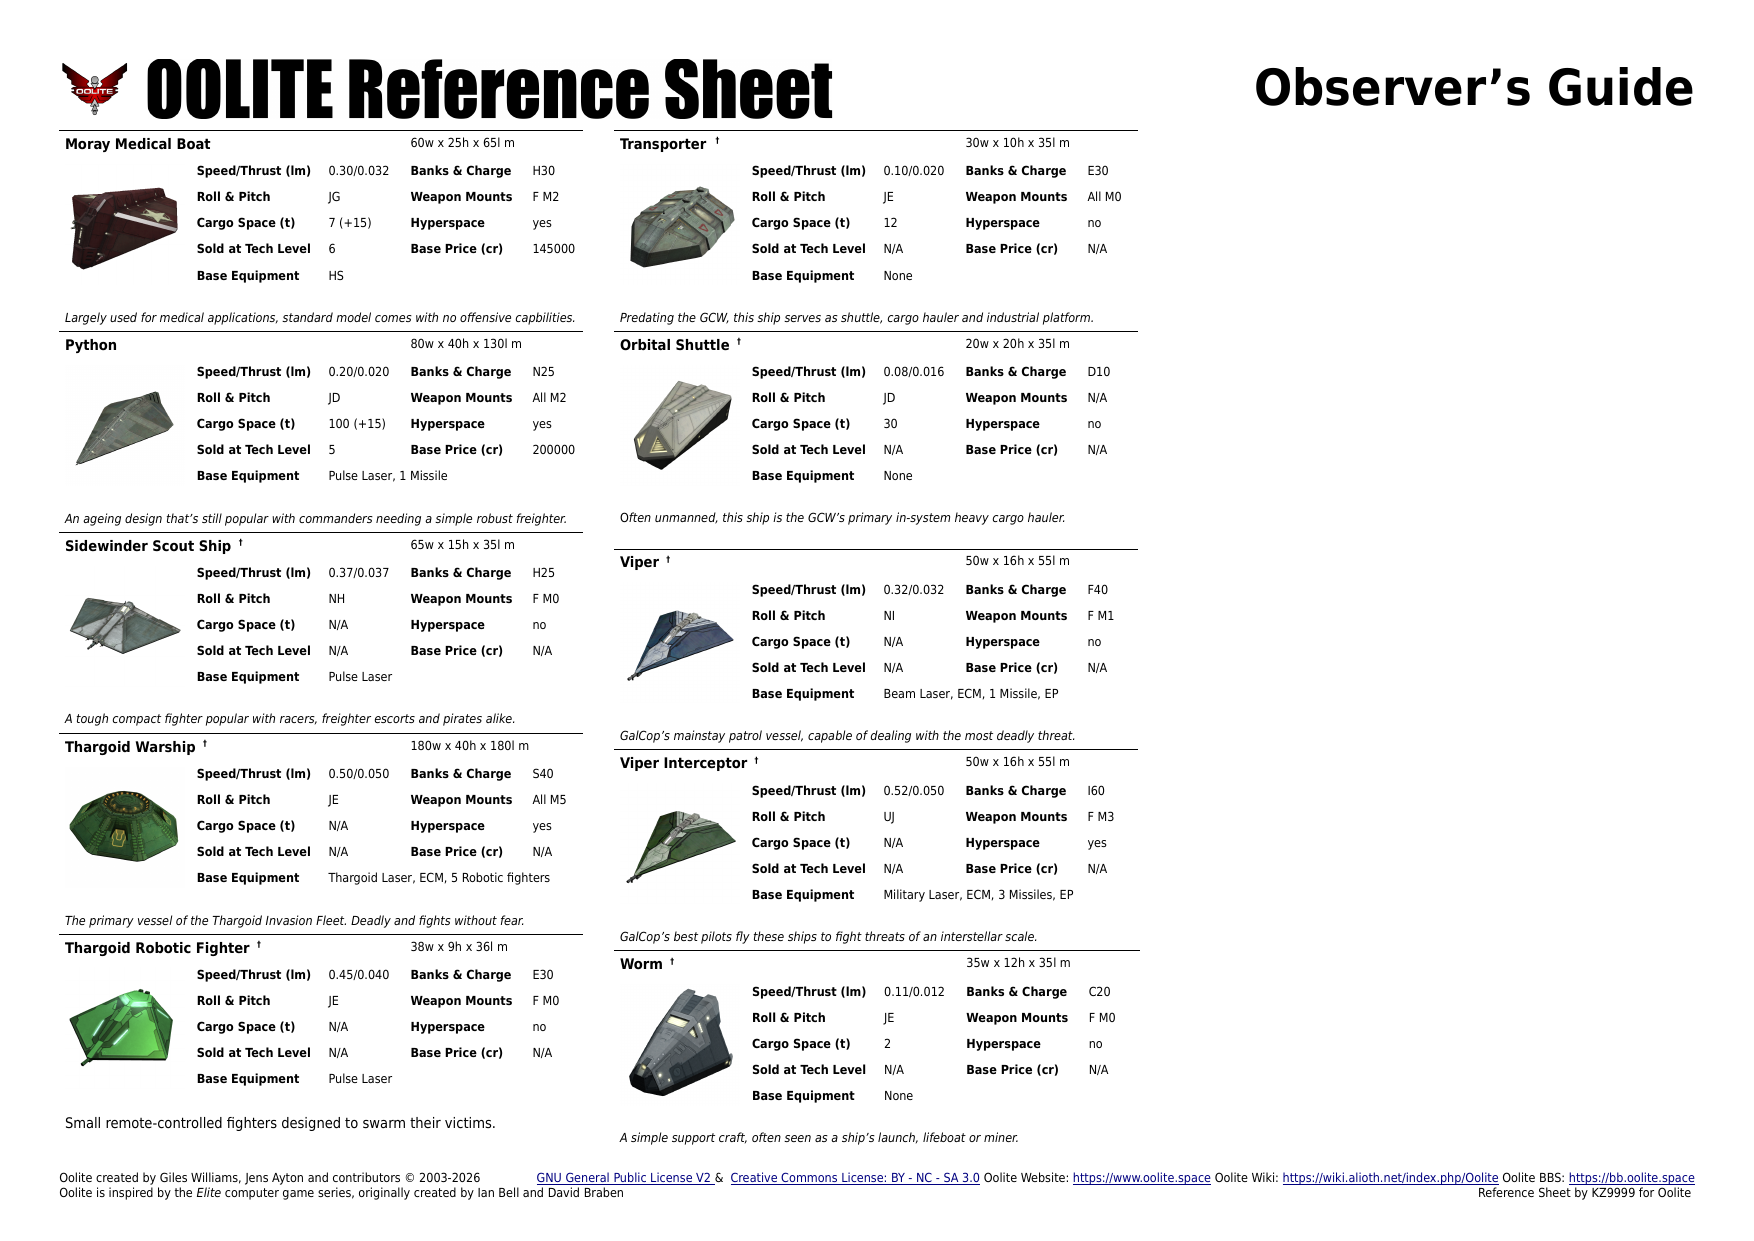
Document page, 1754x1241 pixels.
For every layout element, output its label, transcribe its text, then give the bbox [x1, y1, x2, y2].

table_cell N/A [323, 813, 404, 839]
table_cell 0.52/0.050 [878, 778, 959, 804]
table_cell All M5 [526, 787, 583, 813]
table_cell C20 [1083, 979, 1140, 1005]
table_cell Speed/Thrust (lm) [746, 159, 877, 184]
table_cell yes [526, 411, 583, 437]
table_cell 0.11/0.012 [878, 979, 961, 1005]
table_cell E30 [526, 962, 583, 988]
table_cell Base Equipment [191, 1066, 322, 1109]
table_cell Sold at Tech Level [746, 655, 877, 681]
table_cell JD [878, 385, 959, 411]
table_cell JE [323, 787, 404, 813]
picture [619, 984, 741, 1106]
table_cell NH [323, 586, 404, 612]
table_cell Cargo Space (t) [191, 411, 322, 437]
table_header 35w x 12h x 35l m [961, 951, 1140, 979]
picture [64, 767, 186, 888]
table_cell Weapon Mounts [405, 586, 526, 612]
table_cell Sold at Tech Level [191, 237, 322, 263]
table_cell [614, 979, 746, 984]
table_cell N/A [1081, 856, 1138, 882]
table_cell F M0 [526, 988, 583, 1014]
table_cell Sold at Tech Level [191, 839, 322, 865]
table_cell Speed/Thrust (lm) [191, 560, 322, 586]
table_cell Predating the GCW, this ship serves as shuttle, cargo hauler and industrial platform. [614, 305, 1138, 331]
table_cell Thargoid Laser, ECM, 5 Robotic fighters [323, 865, 583, 908]
table_cell 7 (+15) [323, 211, 404, 237]
table_cell JD [323, 385, 404, 411]
table_cell Roll & Pitch [746, 1005, 878, 1031]
table_cell Banks & Charge [405, 560, 526, 586]
table_cell N/A [526, 639, 583, 664]
table_cell Pulse Laser, 1 Missile [323, 464, 583, 506]
table_cell Base Price (cr) [405, 237, 526, 263]
table_cell Cargo Space (t) [191, 613, 322, 638]
table_cell [614, 778, 746, 924]
table_cell N/A [323, 1014, 404, 1040]
table_cell Base Equipment [746, 263, 877, 305]
table_cell Cargo Space (t) [191, 211, 322, 237]
table_cell Largely used for medical applications, standard model comes with no offensive capbilities. [59, 305, 583, 331]
table_header Thargoid Warship † [59, 734, 404, 761]
table_cell yes [526, 211, 583, 237]
table_cell N/A [323, 639, 404, 664]
table_cell Banks & Charge [960, 577, 1081, 603]
table_cell All M0 [1081, 185, 1138, 211]
table_cell Speed/Thrust (lm) [191, 761, 322, 787]
table_cell Hyperspace [960, 411, 1081, 437]
table_cell N/A [526, 1040, 583, 1066]
table_cell Beam Laser, ECM, 1 Missile, EP [878, 681, 1138, 723]
table_cell [614, 159, 746, 284]
table_header Worm † [614, 951, 961, 979]
table_cell yes [526, 813, 583, 839]
table_cell JE [878, 185, 959, 211]
table_cell 0.30/0.032 [323, 159, 404, 184]
table_cell Base Price (cr) [405, 438, 526, 463]
table_cell Hyperspace [405, 411, 526, 437]
table_cell no [526, 1014, 583, 1040]
table_cell None [878, 1083, 1140, 1126]
table_cell I60 [1081, 778, 1138, 804]
table_cell Base Equipment [191, 464, 322, 506]
table_cell Cargo Space (t) [191, 1014, 322, 1040]
table_cell Weapon Mounts [405, 988, 526, 1014]
table_cell [59, 761, 191, 908]
table_cell Hyperspace [960, 830, 1081, 856]
picture [64, 566, 186, 687]
table_cell Hyperspace [961, 1031, 1083, 1057]
table_cell Speed/Thrust (lm) [746, 577, 877, 603]
table_cell Banks & Charge [961, 979, 1083, 1005]
table_cell Cargo Space (t) [191, 813, 322, 839]
table_cell [614, 285, 746, 305]
table_header Moray Medical Boat [59, 131, 404, 158]
table_cell Sold at Tech Level [746, 237, 877, 263]
table_cell Hyperspace [960, 211, 1081, 237]
table_cell 30 [878, 411, 959, 437]
table_cell N/A [878, 237, 959, 263]
table_cell Sold at Tech Level [746, 438, 877, 463]
table_cell Hyperspace [960, 629, 1081, 655]
table_cell N/A [1081, 385, 1138, 411]
table_cell no [1083, 1031, 1140, 1057]
table_cell Base Equipment [191, 665, 322, 707]
table_header Viper Interceptor † [614, 750, 959, 778]
table_cell Speed/Thrust (lm) [191, 962, 322, 988]
table_cell Roll & Pitch [191, 586, 322, 612]
table_cell Banks & Charge [960, 778, 1081, 804]
table_cell HS [323, 263, 583, 305]
picture [61, 56, 128, 122]
table_cell Hyperspace [405, 813, 526, 839]
table_cell [59, 1089, 191, 1109]
table_cell [1169, 130, 1695, 146]
table_cell Cargo Space (t) [746, 411, 877, 437]
table_cell A simple support craft, often seen as a ship’s launch, lifeboat or miner. [614, 1126, 1140, 1152]
table_cell 100 (+15) [323, 411, 404, 437]
table_cell N/A [878, 629, 959, 655]
table_cell [59, 159, 191, 284]
picture [619, 582, 740, 703]
table_cell Often unmanned, this ship is the GCW’s primary in-system heavy cargo hauler. [614, 505, 1138, 531]
table_cell Roll & Pitch [191, 787, 322, 813]
table_cell None [878, 263, 1138, 305]
table_cell D10 [1081, 359, 1138, 385]
table_cell [59, 285, 191, 305]
table_cell Roll & Pitch [746, 603, 877, 629]
table_cell Base Price (cr) [960, 856, 1081, 882]
table_cell Weapon Mounts [405, 185, 526, 211]
table_cell [59, 359, 191, 506]
table_cell S40 [526, 761, 583, 787]
table_cell no [1081, 629, 1138, 655]
table_cell yes [1081, 830, 1138, 856]
table_cell F40 [1081, 577, 1138, 603]
table_cell Roll & Pitch [191, 185, 322, 211]
table_cell Speed/Thrust (lm) [746, 359, 877, 385]
table_cell F M0 [526, 586, 583, 612]
table_cell Cargo Space (t) [746, 211, 877, 237]
table_cell N/A [1081, 237, 1138, 263]
table_cell Banks & Charge [960, 359, 1081, 385]
table_cell Banks & Charge [405, 761, 526, 787]
table_cell Pulse Laser [323, 665, 583, 707]
table_cell Hyperspace [405, 613, 526, 638]
table_cell NI [878, 603, 959, 629]
table_header 60w x 25h x 65l m [405, 131, 583, 158]
table_cell N/A [323, 839, 404, 865]
table_cell Weapon Mounts [405, 787, 526, 813]
table_cell Sold at Tech Level [746, 856, 877, 882]
table_cell Hyperspace [405, 211, 526, 237]
table_cell 12 [878, 211, 959, 237]
table_cell Weapon Mounts [960, 603, 1081, 629]
table_cell Base Price (cr) [405, 839, 526, 865]
table_cell [614, 359, 746, 505]
table_cell 0.20/0.020 [323, 359, 404, 385]
table_cell Roll & Pitch [746, 385, 877, 411]
table_cell Weapon Mounts [405, 385, 526, 411]
table_cell Speed/Thrust (lm) [746, 778, 877, 804]
table_cell 5 [323, 438, 404, 463]
table_cell 2 [878, 1031, 961, 1057]
table_cell N/A [323, 1040, 404, 1066]
table_cell 6 [323, 237, 404, 263]
picture [619, 365, 740, 486]
table_cell 200000 [526, 438, 583, 463]
table_cell GalCop’s best pilots fly these ships to fight threats of an interstellar scale. [614, 924, 1138, 950]
table_header Viper † [614, 550, 959, 577]
table_cell A tough compact fighter popular with racers, freighter escorts and pirates alike. [59, 707, 583, 733]
table_cell Cargo Space (t) [746, 1031, 878, 1057]
table_cell no [526, 613, 583, 638]
table_cell Base Equipment [191, 865, 322, 908]
table_cell Weapon Mounts [961, 1005, 1083, 1031]
table_cell An ageing design that’s still popular with commanders needing a simple robust freighter. [59, 506, 583, 532]
table_header 180w x 40h x 180l m [405, 734, 583, 761]
table_cell N/A [878, 655, 959, 681]
table_cell N/A [526, 839, 583, 865]
table_cell Base Price (cr) [960, 237, 1081, 263]
table_cell N25 [526, 359, 583, 385]
table_cell 0.45/0.040 [323, 962, 404, 988]
table_cell Sold at Tech Level [191, 1040, 322, 1066]
table_cell [59, 962, 191, 1088]
table_header Orbital Shuttle † [614, 332, 959, 359]
table_cell None [878, 464, 1138, 505]
table_cell F M2 [526, 185, 583, 211]
table_cell F M1 [1081, 603, 1138, 629]
table_cell Banks & Charge [960, 159, 1081, 184]
table_cell Banks & Charge [405, 359, 526, 385]
picture [64, 967, 186, 1089]
table_cell N/A [323, 613, 404, 638]
table_cell N/A [1081, 438, 1138, 463]
table_cell Weapon Mounts [960, 804, 1081, 830]
table_cell Banks & Charge [405, 159, 526, 184]
table_cell Sold at Tech Level [191, 438, 322, 463]
table_cell Sold at Tech Level [191, 639, 322, 664]
table_cell The primary vessel of the Thargoid Invasion Fleet. Deadly and fights without fear. [59, 908, 583, 934]
table_header Sidewinder Scout Ship † [59, 533, 404, 560]
table_cell no [1081, 211, 1138, 237]
table_cell H25 [526, 560, 583, 586]
table_cell Roll & Pitch [746, 185, 877, 211]
table_cell Sold at Tech Level [746, 1057, 878, 1083]
table_cell Base Equipment [746, 681, 877, 723]
table_cell Base Price (cr) [960, 438, 1081, 463]
table_cell 145000 [526, 237, 583, 263]
table_cell JG [323, 185, 404, 211]
picture [147, 59, 833, 119]
table_cell JE [323, 988, 404, 1014]
table_cell UJ [878, 804, 959, 830]
table_cell GalCop’s mainstay patrol vessel, capable of dealing with the most deadly threat. [614, 723, 1138, 749]
table_cell Speed/Thrust (lm) [746, 979, 878, 1005]
table_cell [59, 560, 191, 707]
table_cell F M0 [1083, 1005, 1140, 1031]
table_cell Base Equipment [746, 464, 877, 505]
table_cell Weapon Mounts [960, 385, 1081, 411]
picture [619, 783, 740, 904]
table_cell Roll & Pitch [746, 804, 877, 830]
picture [619, 164, 740, 285]
table_cell Roll & Pitch [191, 988, 322, 1014]
table_cell Base Equipment [746, 882, 877, 924]
table_cell Speed/Thrust (lm) [191, 359, 322, 385]
table_cell [614, 985, 746, 1126]
table_cell F M3 [1081, 804, 1138, 830]
table_cell Banks & Charge [405, 962, 526, 988]
table_cell N/A [1081, 655, 1138, 681]
table_cell Cargo Space (t) [746, 629, 877, 655]
table_cell Weapon Mounts [960, 185, 1081, 211]
table_cell Base Equipment [191, 263, 322, 305]
table_header Python [59, 332, 404, 359]
table_cell Pulse Laser [323, 1066, 583, 1109]
table_header 20w x 20h x 35l m [960, 332, 1138, 359]
table_cell 0.08/0.016 [878, 359, 959, 385]
table_cell All M2 [526, 385, 583, 411]
table_cell Speed/Thrust (lm) [191, 159, 322, 184]
table_cell [614, 577, 746, 723]
table_header 50w x 16h x 55l m [960, 550, 1138, 577]
table_cell no [1081, 411, 1138, 437]
table_cell Hyperspace [405, 1014, 526, 1040]
table_cell Base Price (cr) [405, 639, 526, 664]
table_cell Small remote-controlled fighters designed to swarm their victims. [59, 1109, 583, 1137]
picture [64, 164, 186, 285]
table_header Thargoid Robotic Fighter † [59, 935, 404, 962]
table_header 50w x 16h x 55l m [960, 750, 1138, 778]
table_cell Military Laser, ECM, 3 Missiles, EP [878, 882, 1138, 924]
table_header 80w x 40h x 130l m [405, 332, 583, 359]
table_header Transporter † [614, 131, 959, 158]
table_header 65w x 15h x 35l m [405, 533, 583, 560]
table_cell Base Price (cr) [405, 1040, 526, 1066]
table_cell N/A [878, 856, 959, 882]
table_cell JE [878, 1005, 961, 1031]
table_header 30w x 10h x 35l m [960, 131, 1138, 158]
table_cell Base Equipment [746, 1083, 878, 1126]
picture [64, 365, 186, 486]
table_cell N/A [878, 1057, 961, 1083]
table_cell N/A [1083, 1057, 1140, 1083]
table_cell Base Price (cr) [961, 1057, 1083, 1083]
table_cell N/A [878, 438, 959, 463]
table_cell 0.37/0.037 [323, 560, 404, 586]
table_cell Roll & Pitch [191, 385, 322, 411]
table_cell 0.50/0.050 [323, 761, 404, 787]
table_cell N/A [878, 830, 959, 856]
table_cell E30 [1081, 159, 1138, 184]
table_cell Cargo Space (t) [746, 830, 877, 856]
table_cell 0.32/0.032 [878, 577, 959, 603]
table_cell 0.10/0.020 [878, 159, 959, 184]
table_cell Base Price (cr) [960, 655, 1081, 681]
table_header 38w x 9h x 36l m [405, 935, 583, 962]
table_cell H30 [526, 159, 583, 184]
